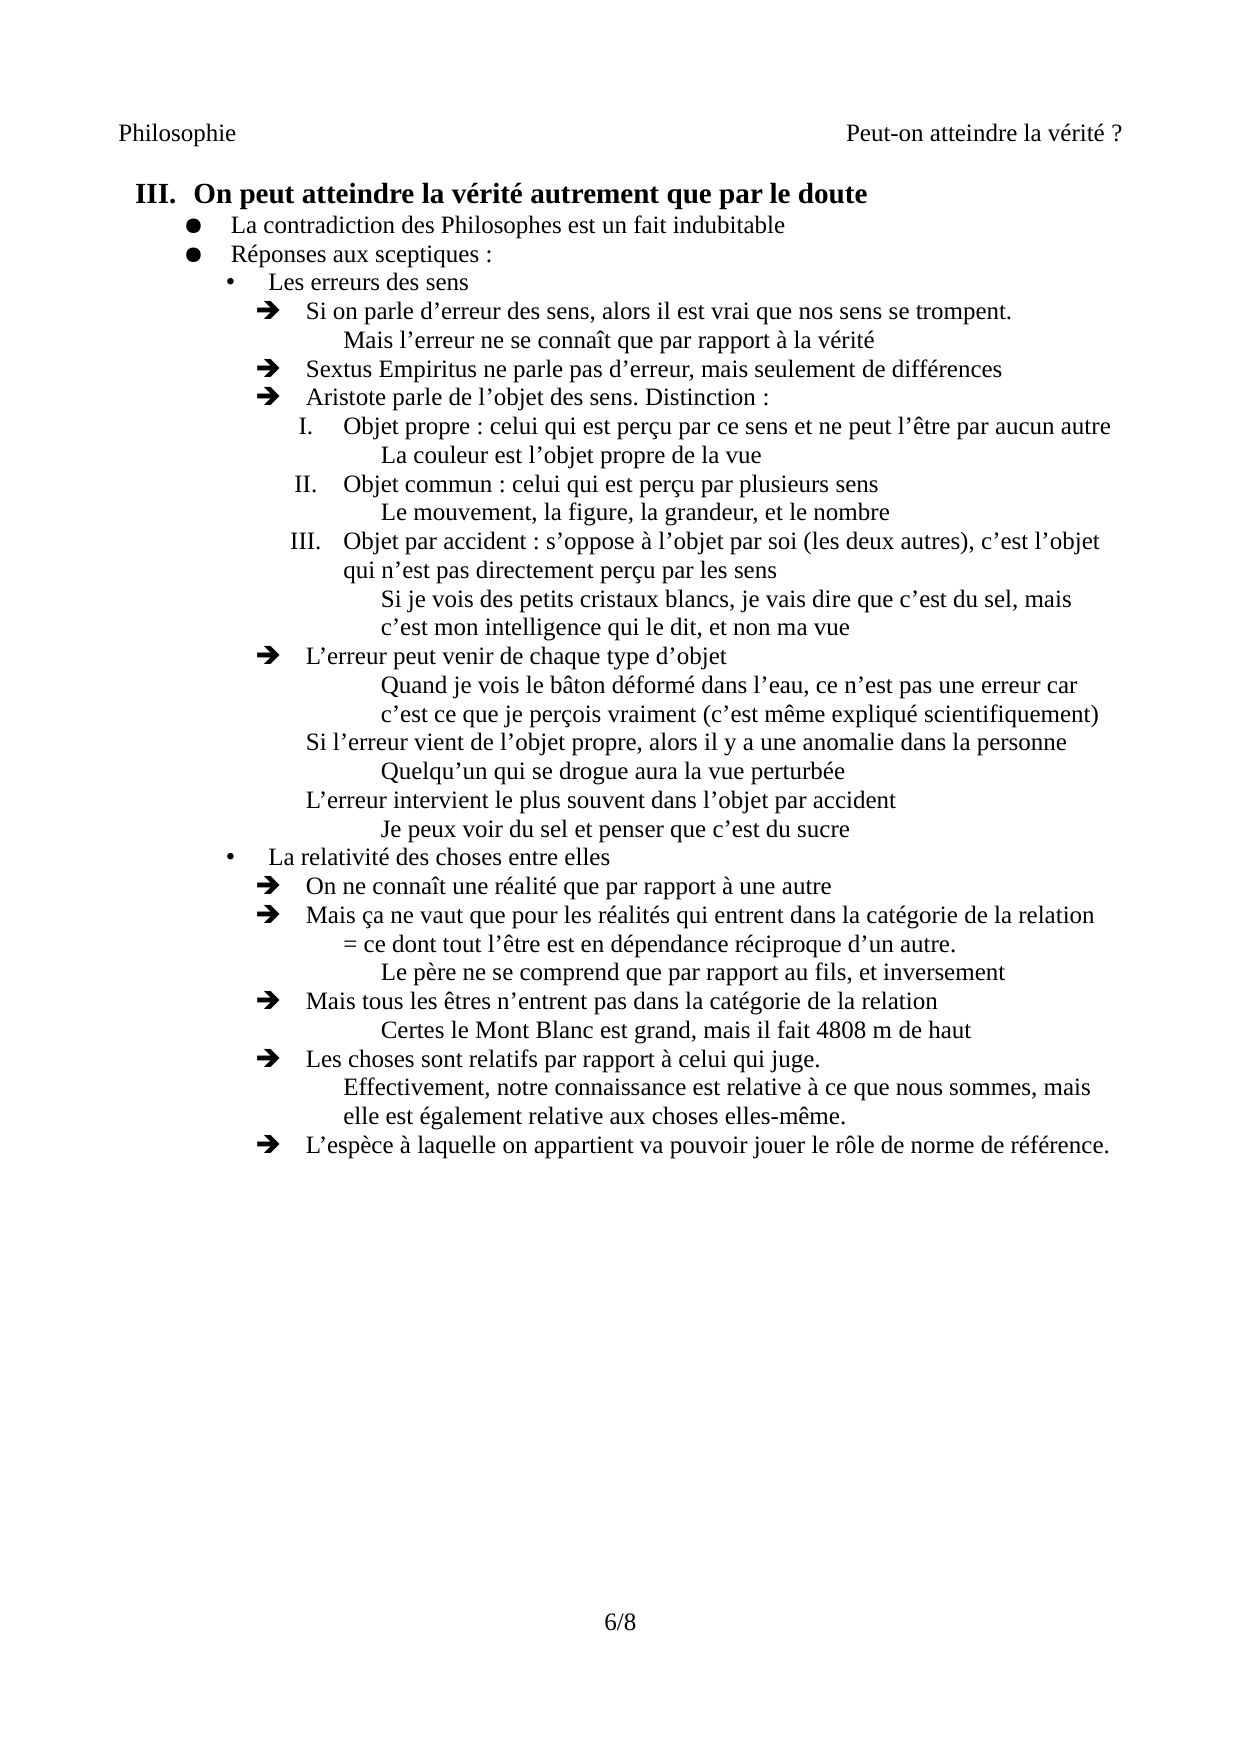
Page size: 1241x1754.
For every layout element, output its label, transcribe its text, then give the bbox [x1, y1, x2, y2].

list Sextus Empiritus ne parle pas d’erreur, mais seulement de différences [268, 354, 1122, 382]
list Quelqu’un qui se drogue aura la vue perturbée [343, 756, 1122, 785]
list Le père ne se comprend que par rapport au fils, et inversement [343, 957, 1122, 986]
list Objet propre : celui qui est perçu par ce sens et ne peut l’être par aucun autre [306, 411, 1122, 440]
list L’erreur peut venir de chaque type d’objet [268, 641, 1122, 670]
list Objet commun : celui qui est perçu par plusieurs sens [306, 469, 1122, 497]
list L’espèce à laquelle on appartient va pouvoir jouer le rôle de norme de référence. [268, 1130, 1122, 1159]
list On ne connaît une réalité que par rapport à une autre [268, 871, 1122, 900]
list = ce dont tout l’être est en dépendance réciproque d’un autre. [306, 929, 1122, 957]
list Les choses sont relatifs par rapport à celui qui juge. [268, 1044, 1122, 1072]
list Si je vois des petits cristaux blancs, je vais dire que c’est du sel, mais c’est mon intelligence qui le dit, et non ma vue [343, 584, 1122, 641]
list Le mouvement, la figure, la grandeur, et le nombre [343, 497, 1122, 526]
list Si on parle d’erreur des sens, alors il est vrai que nos sens se trompent. [268, 296, 1122, 325]
list Quand je vois le bâton déformé dans l’eau, ce n’est pas une erreur car c’est ce que je perçois vraiment (c’est même expliqué scientifiquement) [343, 670, 1122, 727]
list Si l’erreur vient de l’objet propre, alors il y a une anomalie dans la personne [268, 727, 1122, 756]
list Les erreurs des sens [231, 267, 1122, 296]
list La couleur est l’objet propre de la vue [343, 440, 1122, 469]
list Je peux voir du sel et penser que c’est du sucre [343, 814, 1122, 842]
list On peut atteindre la vérité autrement que par le doute [156, 176, 1122, 210]
list Objet par accident : s’oppose à l’objet par soi (les deux autres), c’est l’objet qui n’est pas directement perçu par les sens [306, 526, 1122, 584]
list La relativité des choses entre elles [231, 842, 1122, 871]
list La contradiction des Philosophes est un fait indubitable [193, 210, 1122, 239]
list Réponses aux sceptiques : [193, 239, 1122, 267]
list L’erreur intervient le plus souvent dans l’objet par accident [268, 785, 1122, 814]
list Certes le Mont Blanc est grand, mais il fait 4808 m de haut [343, 1015, 1122, 1044]
list Mais l’erreur ne se connaît que par rapport à la vérité [306, 325, 1122, 354]
list Mais tous les êtres n’entrent pas dans la catégorie de la relation [268, 986, 1122, 1015]
list Aristote parle de l’objet des sens. Distinction : [268, 382, 1122, 411]
list Effectivement, notre connaissance est relative à ce que nous sommes, mais elle est également relative aux choses elles-même. [306, 1072, 1122, 1130]
list Mais ça ne vaut que pour les réalités qui entrent dans la catégorie de la relation [268, 900, 1122, 929]
